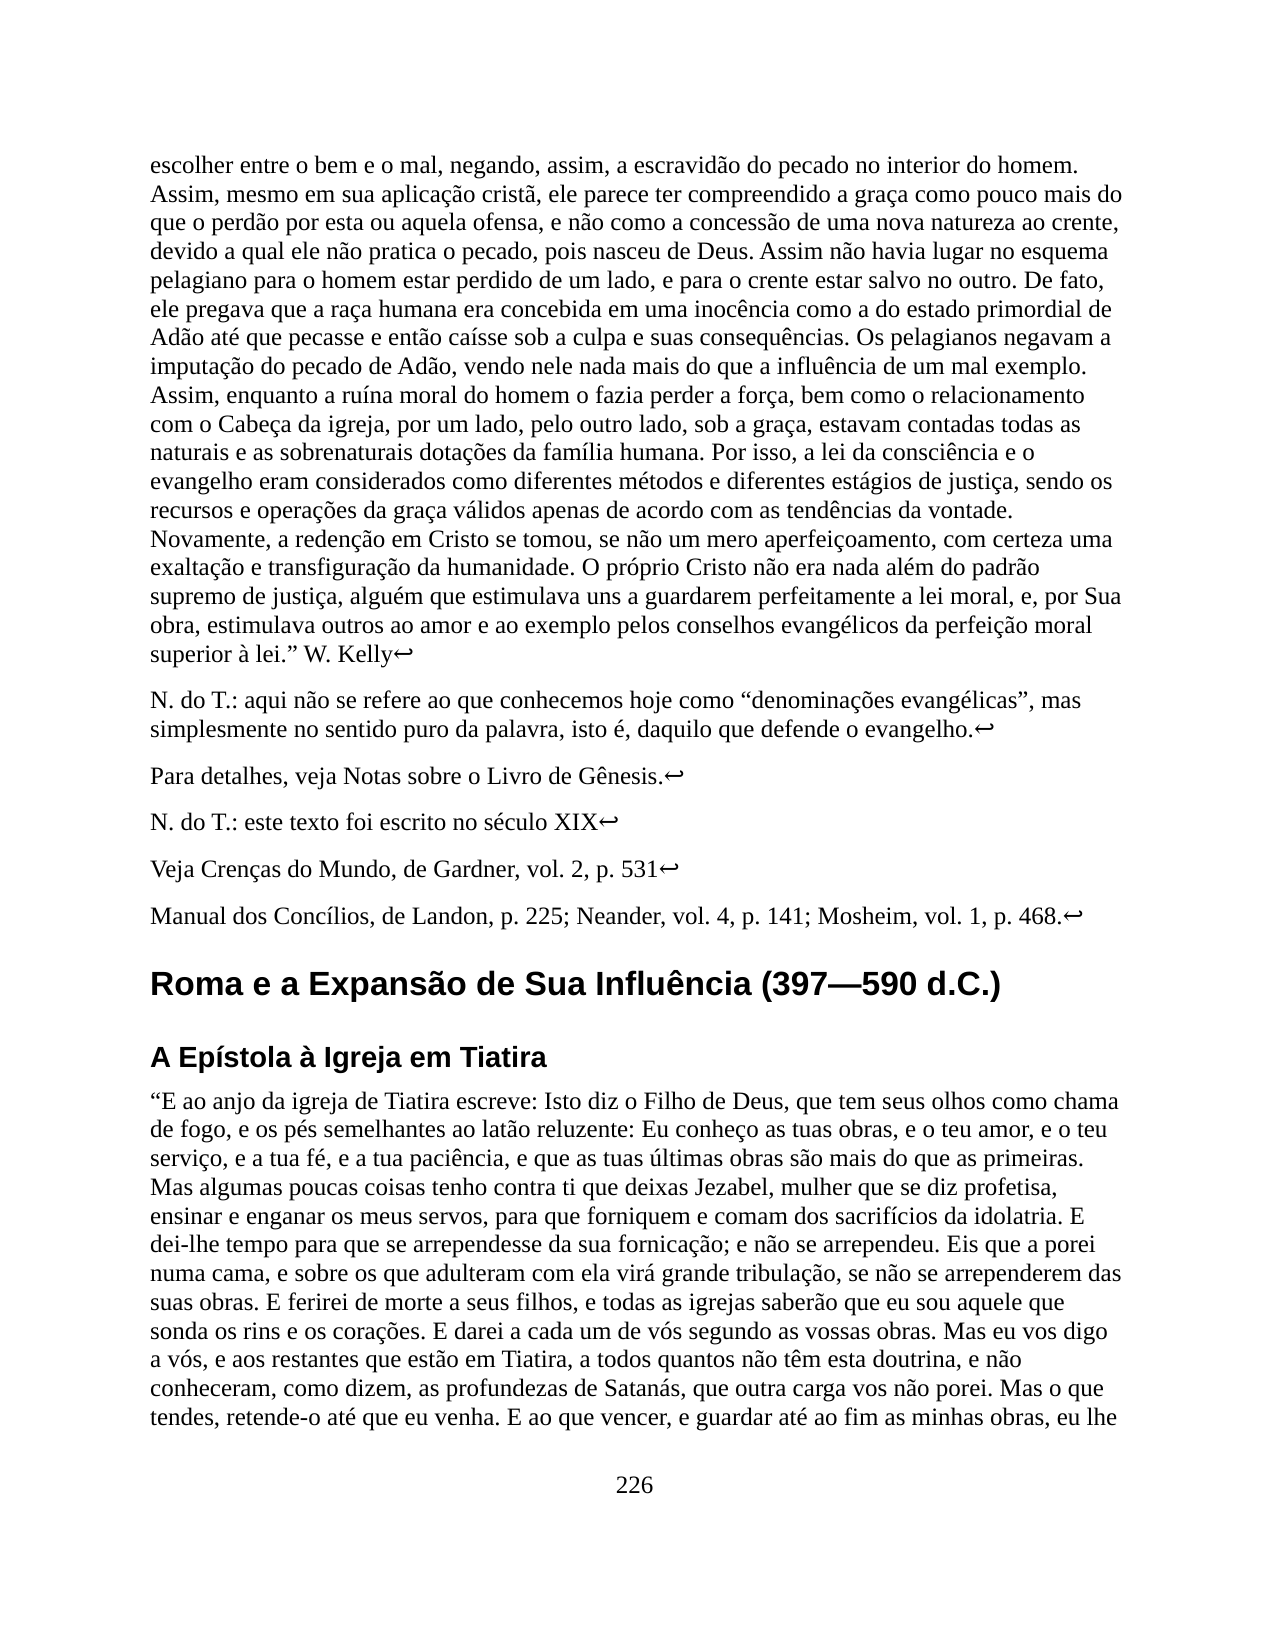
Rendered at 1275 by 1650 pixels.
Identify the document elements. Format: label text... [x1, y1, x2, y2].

subtitle A Epístola à Igreja em Tiatira [150, 1040, 1125, 1073]
text escolher entre o bem e o mal, negando, assim, a escravidão do pecado no interior do homem. Assim, mesmo em sua aplicação cristã, ele parece ter compreendido a graça como pouco mais do que o perdão por esta ou aquela ofensa, e não como a concessão de uma nova natureza ao crente, devido a qual ele não pratica o pecado, pois nasceu de Deus. Assim não havia lugar no esquema pelagiano para o homem estar perdido de um lado, e para o crente estar salvo no outro. De fato, ele pregava que a raça humana era concebida em uma inocência como a do estado primordial de Adão até que pecasse e então caísse sob a culpa e suas consequências. Os pelagianos negavam a imputação do pecado de Adão, vendo nele nada mais do que a influência de um mal exemplo. Assim, enquanto a ruína moral do homem o fazia perder a força, bem como o relacionamento com o Cabeça da igreja, por um lado, pelo outro lado, sob a graça, estavam contadas todas as naturais e as sobrenaturais dotações da família humana. Por isso, a lei da consciência e o evangelho eram considerados como diferentes métodos e diferentes estágios de justiça, sendo os recursos e operações da graça válidos apenas de acordo com as tendências da vontade. Novamente, a redenção em Cristo se tomou, se não um mero aperfeiçoamento, com certeza uma exaltação e transfiguração da humanidade. O próprio Cristo não era nada além do padrão supremo de justiça, alguém que estimulava uns a guardarem perfeitamente a lei moral, e, por Sua obra, estimulava outros ao amor e ao exemplo pelos conselhos evangélicos da perfeição moral superior à lei.” W. Kelly↩ [150, 150, 1125, 667]
text Veja Crenças do Mundo, de Gardner, vol. 2, p. 531↩ [150, 854, 1125, 883]
text Manual dos Concílios, de Landon, p. 225; Neander, vol. 4, p. 141; Mosheim, vol. 1, p. 468.↩ [150, 901, 1125, 929]
text “E ao anjo da igreja de Tiatira escreve: Isto diz o Filho de Deus, que tem seus olhos como chama de fogo, e os pés semelhantes ao latão reluzente: Eu conheço as tuas obras, e o teu amor, e o teu serviço, e a tua fé, e a tua paciência, e que as tuas últimas obras são mais do que as primeiras. Mas algumas poucas coisas tenho contra ti que deixas Jezabel, mulher que se diz profetisa, ensinar e enganar os meus servos, para que forniquem e comam dos sacrifícios da idolatria. E dei-lhe tempo para que se arrependesse da sua fornicação; e não se arrependeu. Eis que a porei numa cama, e sobre os que adulteram com ela virá grande tribulação, se não se arrependerem das suas obras. E ferirei de morte a seus filhos, e todas as igrejas saberão que eu sou aquele que sonda os rins e os corações. E darei a cada um de vós segundo as vossas obras. Mas eu vos digo a vós, e aos restantes que estão em Tiatira, a todos quantos não têm esta doutrina, e não conheceram, como dizem, as profundezas de Satanás, que outra carga vos não porei. Mas o que tendes, retende-o até que eu venha. E ao que vencer, e guardar até ao fim as minhas obras, eu lhe [150, 1086, 1125, 1431]
text Para detalhes, veja Notas sobre o Livro de Gênesis.↩ [150, 761, 1125, 789]
text N. do T.: este texto foi escrito no século XIX↩ [150, 807, 1125, 836]
subtitle Roma e a Expansão de Sua Influência (397—590 d.C.) [150, 963, 1125, 1002]
text N. do T.: aqui não se refere ao que conhecemos hoje como “denominações evangélicas”, mas simplesmente no sentido puro da palavra, isto é, daquilo que defende o evangelho.↩ [150, 685, 1125, 743]
